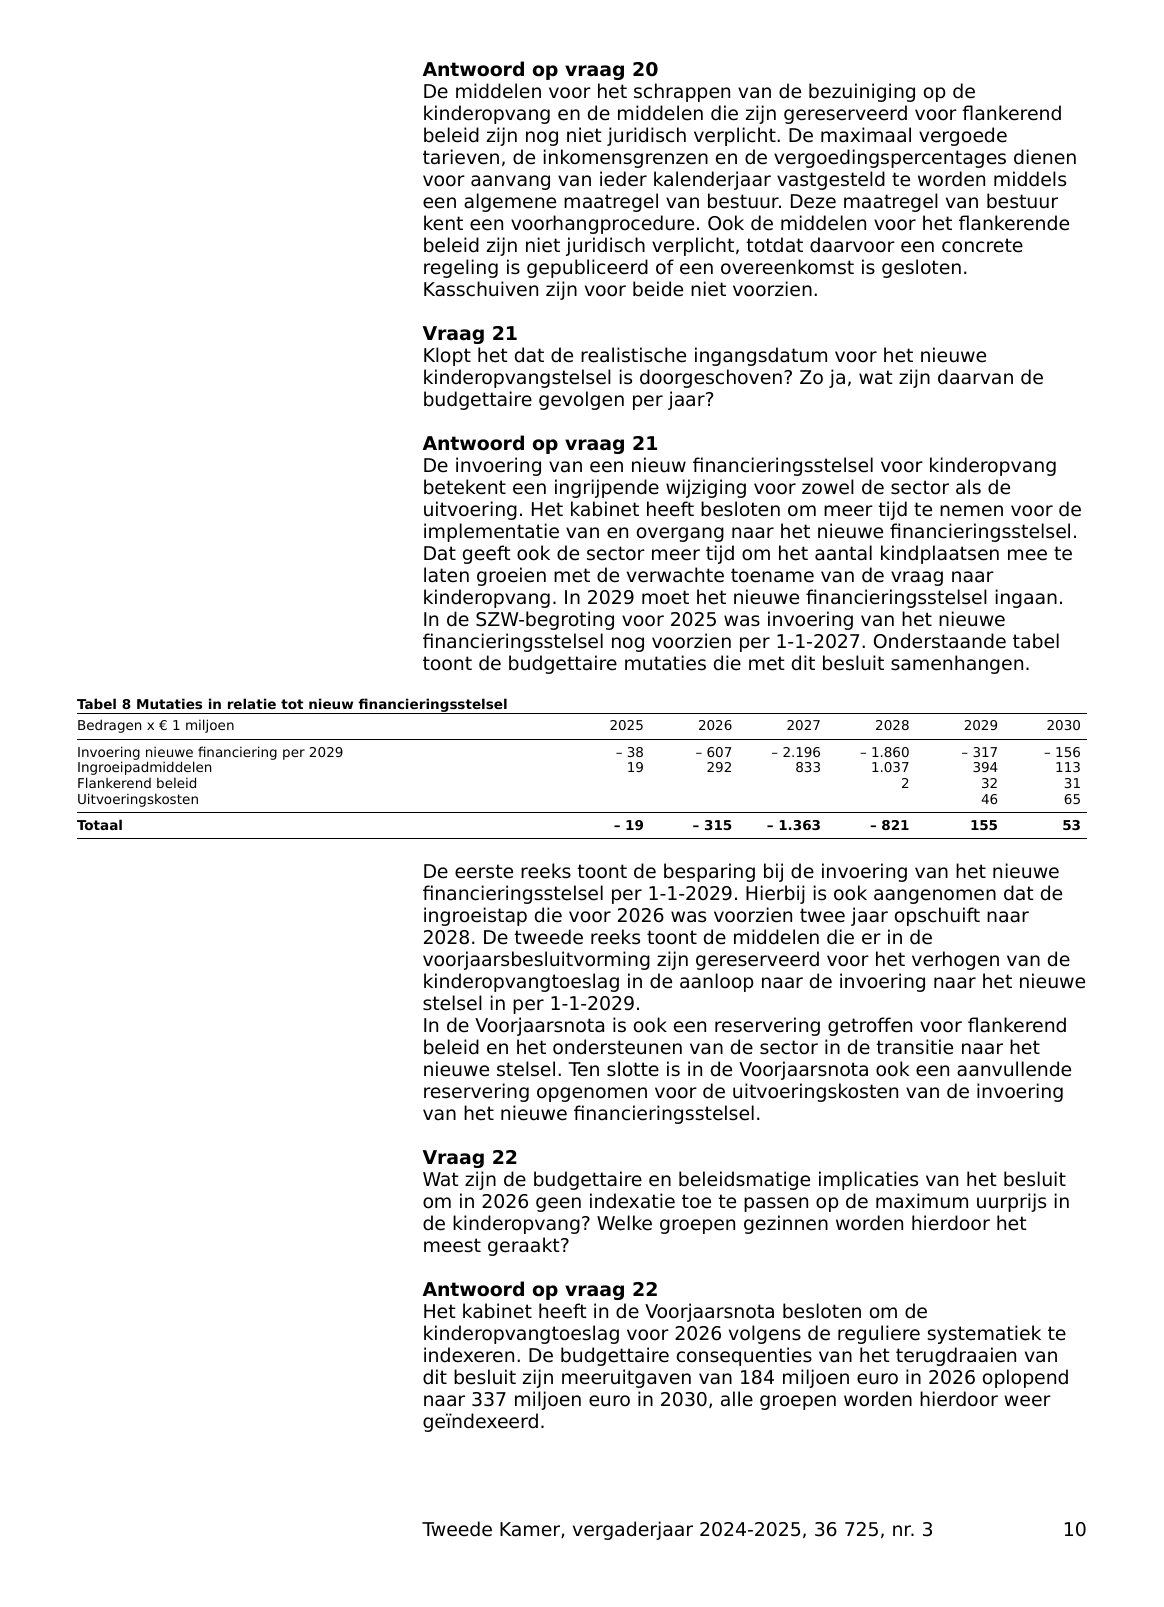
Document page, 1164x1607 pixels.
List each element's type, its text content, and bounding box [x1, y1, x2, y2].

text Vraag 21 [422, 323, 1087, 345]
text Antwoord op vraag 22 [422, 1279, 1087, 1301]
table_cell [738, 792, 827, 812]
table_cell – 607 [650, 740, 738, 760]
table_header Tabel 8 Mutaties in relatie tot nieuw financieringsstelsel [77, 697, 1087, 712]
table_cell [827, 792, 915, 812]
table_cell – 38 [561, 740, 649, 760]
table_cell 113 [1004, 760, 1087, 776]
table_cell – 19 [561, 813, 649, 838]
table_cell Ingroeipadmiddelen [77, 760, 561, 776]
table_cell 2030 [1004, 714, 1087, 739]
table_cell Bedragen x € 1 miljoen [77, 714, 561, 739]
table_cell 2 [827, 776, 915, 792]
table_cell – 1.363 [738, 813, 827, 838]
table_cell 2027 [738, 714, 827, 739]
table_cell [650, 792, 738, 812]
table_cell 292 [650, 760, 738, 776]
text Het kabinet heeft in de Voorjaarsnota besloten om de kinderopvangtoeslag voor 2026 volgens de reguliere systematiek te indexeren. De budgettaire consequenties van het terugdraaien van dit besluit zijn meeruitgaven van 184 miljoen euro in 2026 oplopend naar 337 miljoen euro in 2030, alle groepen worden hierdoor weer geïndexeerd. [422, 1301, 1087, 1433]
text Wat zijn de budgettaire en beleidsmatige implicaties van het besluit om in 2026 geen indexatie toe te passen op de maximum uurprijs in de kinderopvang? Welke groepen gezinnen worden hierdoor het meest geraakt? [422, 1169, 1087, 1257]
table_cell 2029 [915, 714, 1004, 739]
table_cell 32 [915, 776, 1004, 792]
table_cell – 821 [827, 813, 915, 838]
table_cell – 156 [1004, 740, 1087, 760]
table_cell – 1.860 [827, 740, 915, 760]
table_cell [561, 776, 649, 792]
table_cell 155 [915, 813, 1004, 838]
table_cell [738, 776, 827, 792]
table_cell 2026 [650, 714, 738, 739]
text In de Voorjaarsnota is ook een reservering getroffen voor flankerend beleid en het ondersteunen van de sector in de transitie naar het nieuwe stelsel. Ten slotte is in de Voorjaarsnota ook een aanvullende reservering opgenomen voor de uitvoeringskosten van de invoering van het nieuwe financieringsstelsel. [422, 1015, 1087, 1125]
table_cell Uitvoeringskosten [77, 792, 561, 812]
text De invoering van een nieuw financieringsstelsel voor kinderopvang betekent een ingrijpende wijziging voor zowel de sector als de uitvoering. Het kabinet heeft besloten om meer tijd te nemen voor de implementatie van en overgang naar het nieuwe financieringsstelsel. Dat geeft ook de sector meer tijd om het aantal kindplaatsen mee te laten groeien met de verwachte toename van de vraag naar kinderopvang. In 2029 moet het nieuwe financieringsstelsel ingaan. [422, 455, 1087, 609]
table_cell 19 [561, 760, 649, 776]
table_cell Flankerend beleid [77, 776, 561, 792]
table_cell – 315 [650, 813, 738, 838]
table_cell 31 [1004, 776, 1087, 792]
table_cell 46 [915, 792, 1004, 812]
text Antwoord op vraag 21 [422, 433, 1087, 455]
table_cell 65 [1004, 792, 1087, 812]
text Klopt het dat de realistische ingangsdatum voor het nieuwe kinderopvangstelsel is doorgeschoven? Zo ja, wat zijn daarvan de budgettaire gevolgen per jaar? [422, 345, 1087, 411]
table_cell [650, 776, 738, 792]
table_cell [561, 792, 649, 812]
table_cell 53 [1004, 813, 1087, 838]
table_cell 394 [915, 760, 1004, 776]
table_cell Invoering nieuwe financiering per 2029 [77, 740, 561, 760]
table_cell – 317 [915, 740, 1004, 760]
table_cell 2028 [827, 714, 915, 739]
table_cell – 2.196 [738, 740, 827, 760]
text Vraag 22 [422, 1147, 1087, 1169]
table_cell 833 [738, 760, 827, 776]
text Antwoord op vraag 20 [422, 59, 1087, 81]
text In de SZW-begroting voor 2025 was invoering van het nieuwe financieringsstelsel nog voorzien per 1-1-2027. Onderstaande tabel toont de budgettaire mutaties die met dit besluit samenhangen. [422, 609, 1087, 675]
table_cell 2025 [561, 714, 649, 739]
table_cell 1.037 [827, 760, 915, 776]
table_cell Totaal [77, 813, 561, 838]
text De middelen voor het schrappen van de bezuiniging op de kinderopvang en de middelen die zijn gereserveerd voor flankerend beleid zijn nog niet juridisch verplicht. De maximaal vergoede tarieven, de inkomensgrenzen en de vergoedingspercentages dienen voor aanvang van ieder kalenderjaar vastgesteld te worden middels een algemene maatregel van bestuur. Deze maatregel van bestuur kent een voorhangprocedure. Ook de middelen voor het flankerende beleid zijn niet juridisch verplicht, totdat daarvoor een concrete regeling is gepubliceerd of een overeenkomst is gesloten. Kasschuiven zijn voor beide niet voorzien. [422, 81, 1087, 301]
text De eerste reeks toont de besparing bij de invoering van het nieuwe financieringsstelsel per 1-1-2029. Hierbij is ook aangenomen dat de ingroeistap die voor 2026 was voorzien twee jaar opschuift naar 2028. De tweede reeks toont de middelen die er in de voorjaarsbesluitvorming zijn gereserveerd voor het verhogen van de kinderopvangtoeslag in de aanloop naar de invoering naar het nieuwe stelsel in per 1-1-2029. [422, 861, 1087, 1015]
